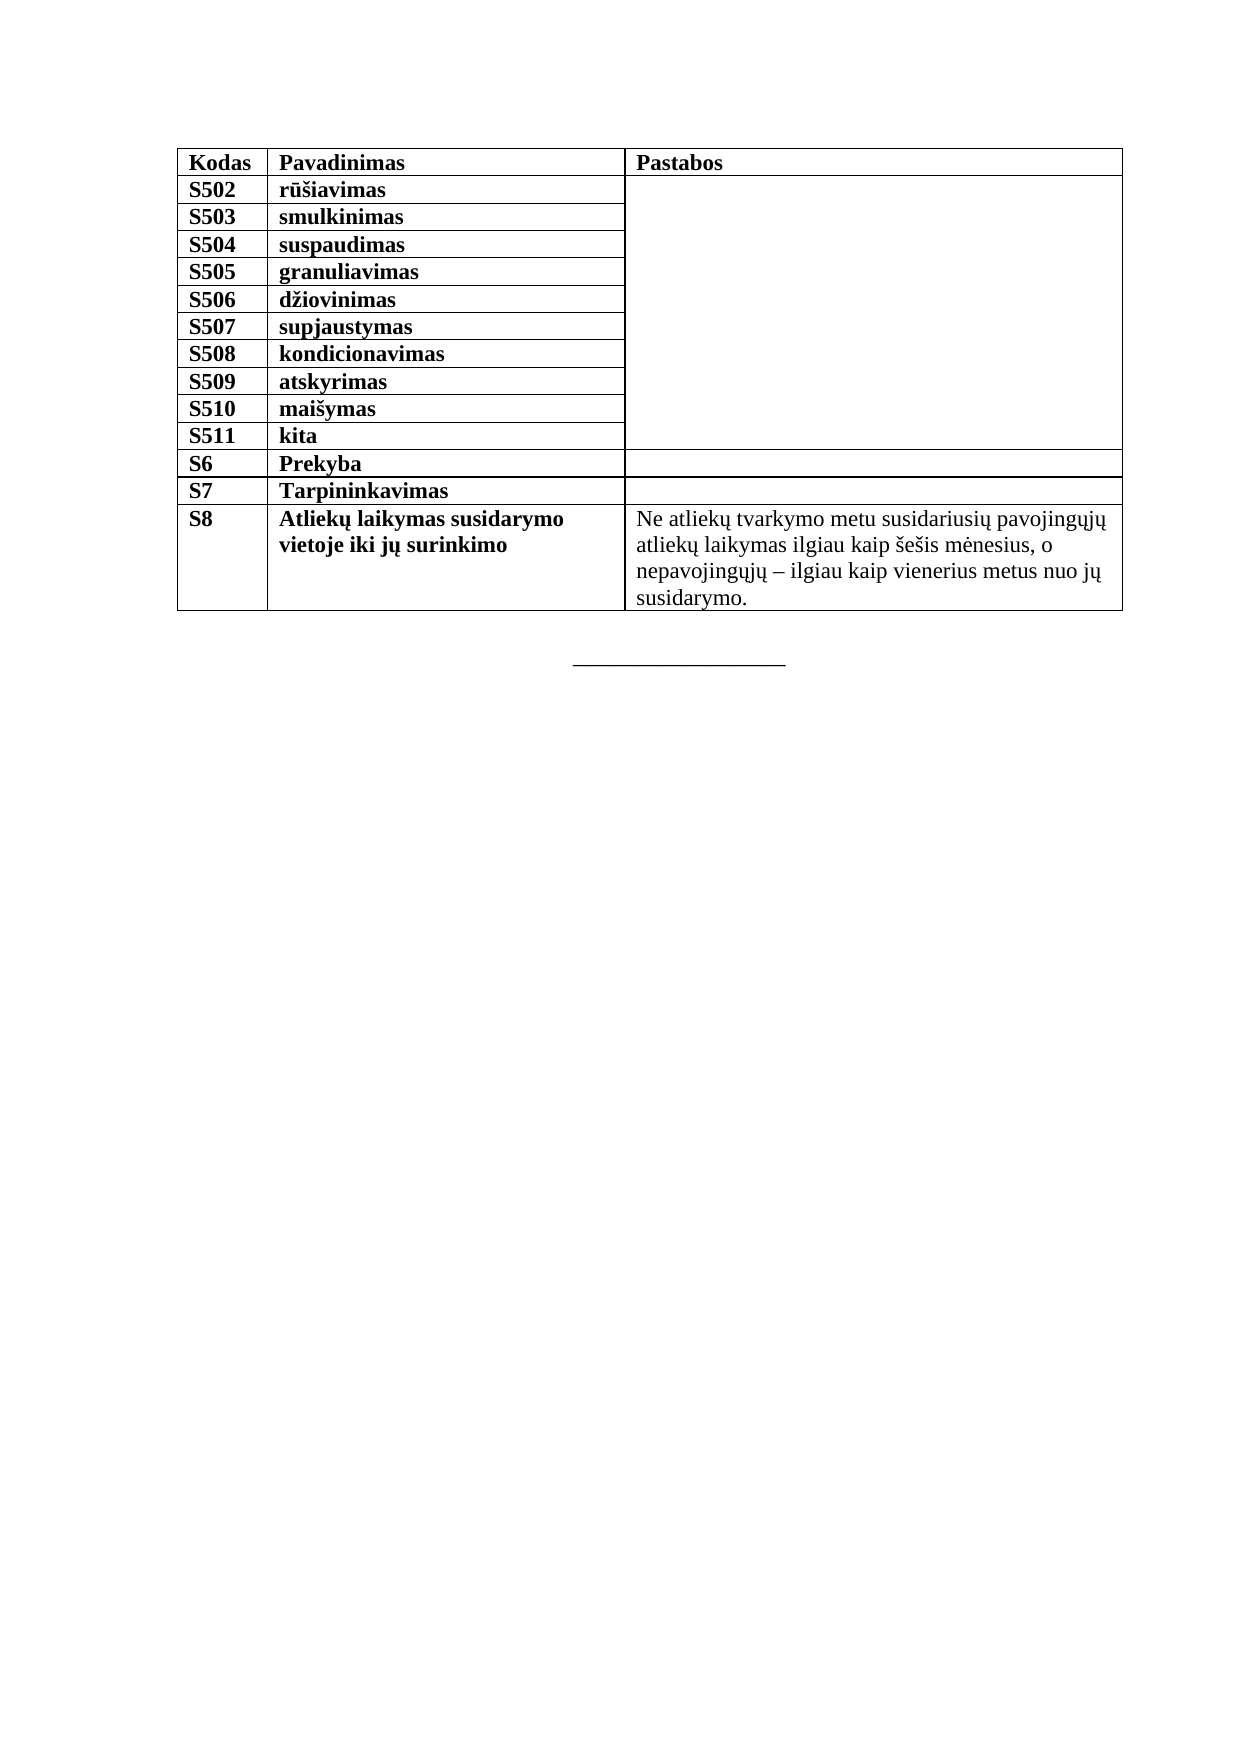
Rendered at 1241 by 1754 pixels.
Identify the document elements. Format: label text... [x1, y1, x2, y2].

table_cell [626, 450, 1122, 476]
table_cell maišymas [268, 395, 624, 422]
table_cell [626, 203, 1122, 230]
table_cell S508 [178, 340, 267, 367]
table_cell S510 [178, 395, 267, 422]
table_cell supjaustymas [268, 313, 624, 339]
table_cell S6 [178, 450, 267, 476]
table_cell smulkinimas [268, 204, 624, 230]
table_cell S7 [178, 478, 267, 504]
table_cell Atliekų laikymas susidarymo vietoje iki jų surinkimo [268, 505, 624, 610]
table_cell suspaudimas [268, 231, 624, 257]
table_cell [626, 176, 1122, 202]
table_cell atskyrimas [268, 368, 624, 394]
table_cell [626, 312, 1122, 339]
table_cell [626, 230, 1122, 257]
table_cell Ne atliekų tvarkymo metu susidariusių pavojingųjų atliekų laikymas ilgiau kaip šešis mėnesius, o nepavojingųjų – ilgiau kaip vienerius metus nuo jų susidarymo. [626, 505, 1122, 610]
table_cell S505 [178, 258, 267, 284]
table_cell rūšiavimas [268, 176, 624, 202]
table_cell [626, 478, 1122, 504]
table_header Pastabos [626, 149, 1122, 175]
table_header Pavadinimas [268, 149, 624, 175]
table_cell [626, 339, 1122, 367]
table_cell [626, 257, 1122, 284]
table_cell S511 [178, 423, 267, 449]
table_cell Prekyba [268, 450, 624, 476]
table_cell S502 [178, 176, 267, 202]
table_cell S504 [178, 231, 267, 257]
table_header Kodas [178, 149, 267, 175]
table_cell S503 [178, 204, 267, 230]
table_cell [626, 367, 1122, 394]
table_cell [626, 422, 1122, 449]
table_cell S8 [178, 505, 267, 610]
table_cell Tarpininkavimas [268, 478, 624, 504]
table_cell kondicionavimas [268, 340, 624, 367]
table_cell džiovinimas [268, 286, 624, 312]
table_cell S509 [178, 368, 267, 394]
table_cell S507 [178, 313, 267, 339]
text _________________ [177, 640, 1181, 669]
table_cell kita [268, 423, 624, 449]
table_cell S506 [178, 286, 267, 312]
table_cell granuliavimas [268, 258, 624, 284]
table_cell [626, 394, 1122, 422]
table_cell [626, 285, 1122, 312]
